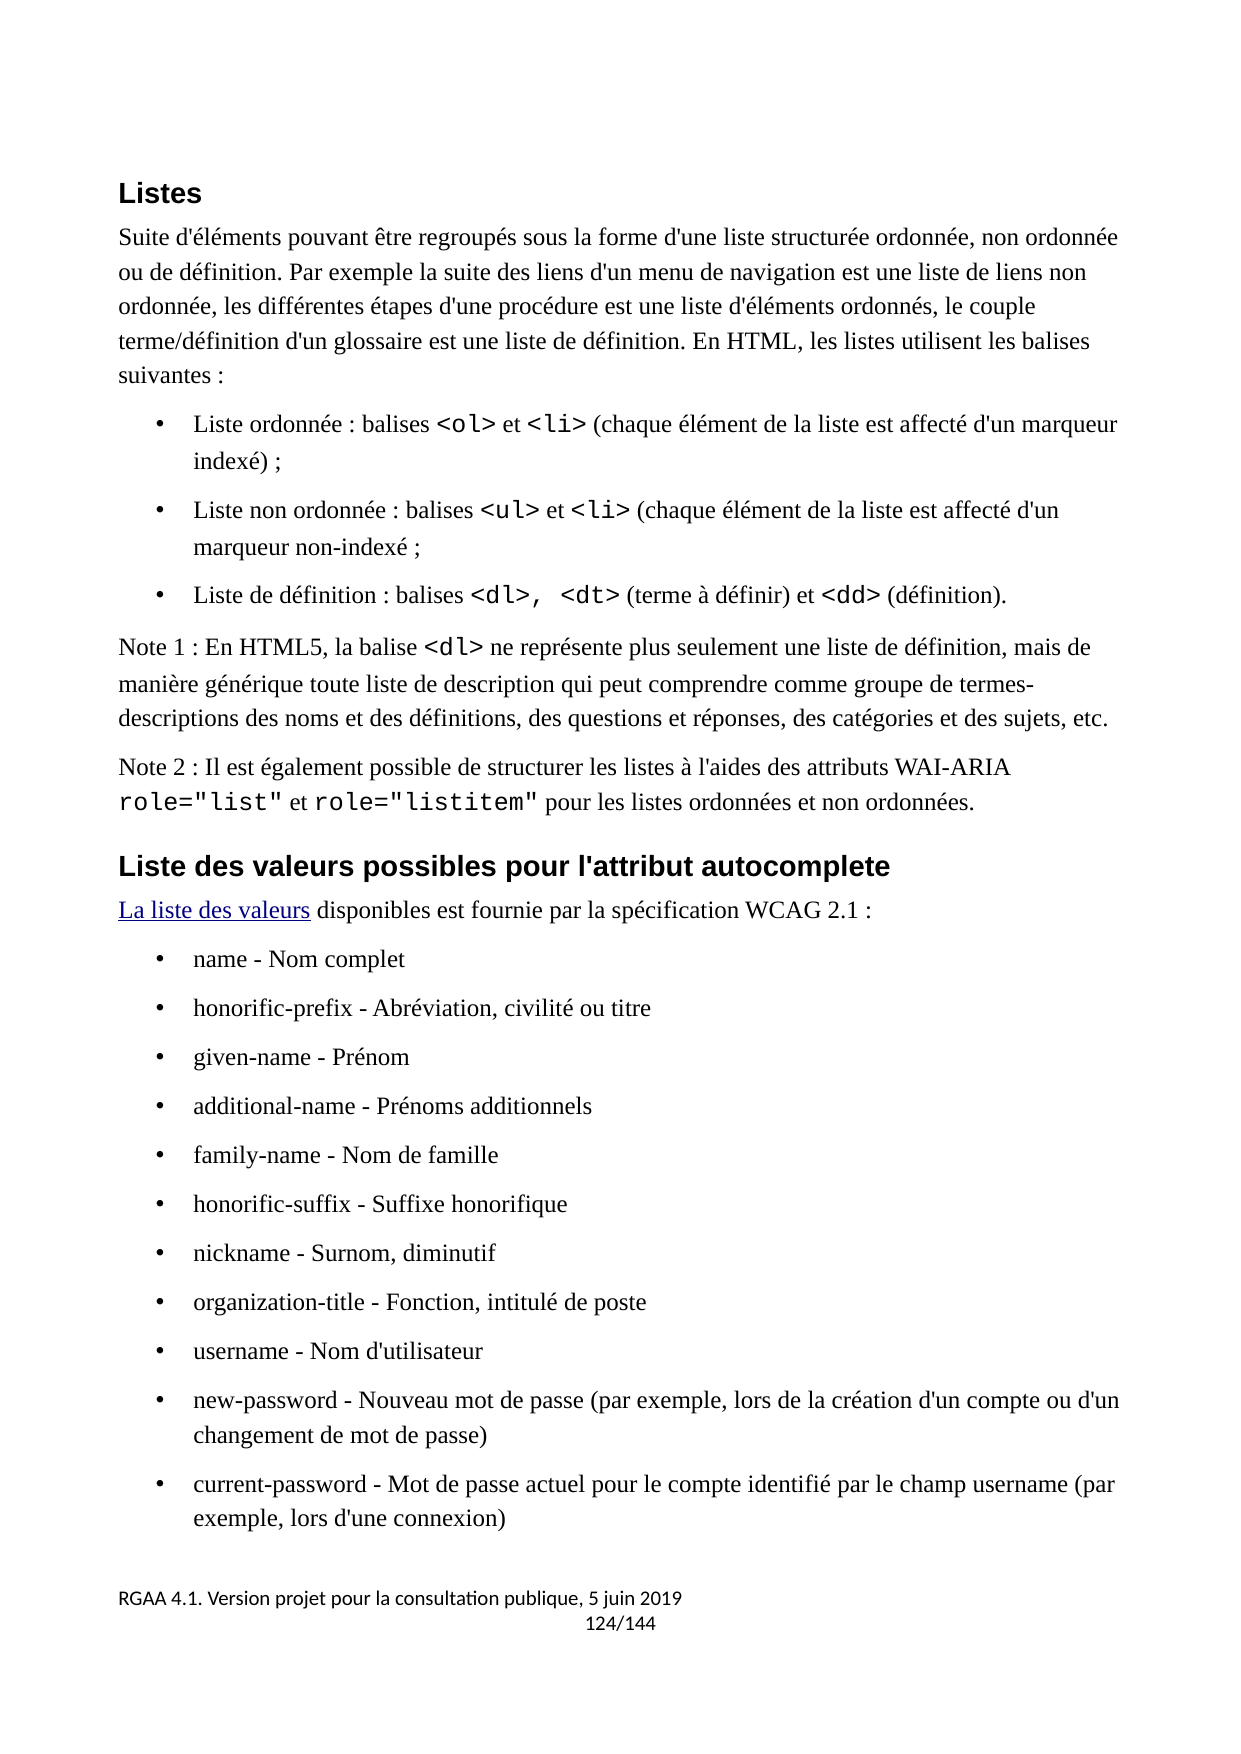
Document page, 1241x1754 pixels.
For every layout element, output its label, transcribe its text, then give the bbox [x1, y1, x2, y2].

list Liste non ordonnée : balises <ul> et <li> (chaque élément de la liste est affecté d'un marqueur non-indexé ; [156, 495, 1122, 560]
list username - Nom d'utilisateur [156, 1336, 1122, 1365]
list honorific-prefix - Abréviation, civilité ou titre [156, 993, 1122, 1022]
list Liste de définition : balises <dl>, <dt> (terme à définir) et <dd> (définition). [156, 581, 1122, 611]
list Liste ordonnée : balises <ol> et <li> (chaque élément de la liste est affecté d'un marqueur indexé) ; [156, 409, 1122, 475]
text Suite d'éléments pouvant être regroupés sous la forme d'une liste structurée ordonnée, non ordonnée ou de définition. Par exemple la suite des liens d'un menu de navigation est une liste de liens non ordonnée, les différentes étapes d'une procédure est une liste d'éléments ordonnés, le couple terme/définition d'un glossaire est une liste de définition. En HTML, les listes utilisent les balises suivantes : [118, 222, 1122, 389]
list new-password - Nouveau mot de passe (par exemple, lors de la création d'un compte ou d'un changement de mot de passe) [156, 1385, 1122, 1449]
list nickname - Surnom, diminutif [156, 1238, 1122, 1267]
text La liste des valeurs disponibles est fournie par la spécification WCAG 2.1 : [118, 895, 1122, 923]
list additional-name - Prénoms additionnels [156, 1091, 1122, 1120]
subtitle Liste des valeurs possibles pour l'attribut autocomplete [118, 849, 1122, 882]
list current-password - Mot de passe actuel pour le compte identifié par le champ username (par exemple, lors d'une connexion) [156, 1469, 1122, 1532]
list honorific-suffix - Suffixe honorifique [156, 1189, 1122, 1218]
text Note 2 : Il est également possible de structurer les listes à l'aides des attributs WAI-ARIA role="list" et role="listitem" pour les listes ordonnées et non ordonnées. [118, 752, 1122, 818]
subtitle Listes [118, 176, 1122, 210]
list family-name - Nom de famille [156, 1140, 1122, 1169]
list organization-title - Fonction, intitulé de poste [156, 1287, 1122, 1316]
list name - Nom complet [156, 944, 1122, 973]
text Note 1 : En HTML5, la balise <dl> ne représente plus seulement une liste de définition, mais de manière générique toute liste de description qui peut comprendre comme groupe de termes-descriptions des noms et des définitions, des questions et réponses, des catégories et des sujets, etc. [118, 632, 1122, 732]
list given-name - Prénom [156, 1042, 1122, 1071]
